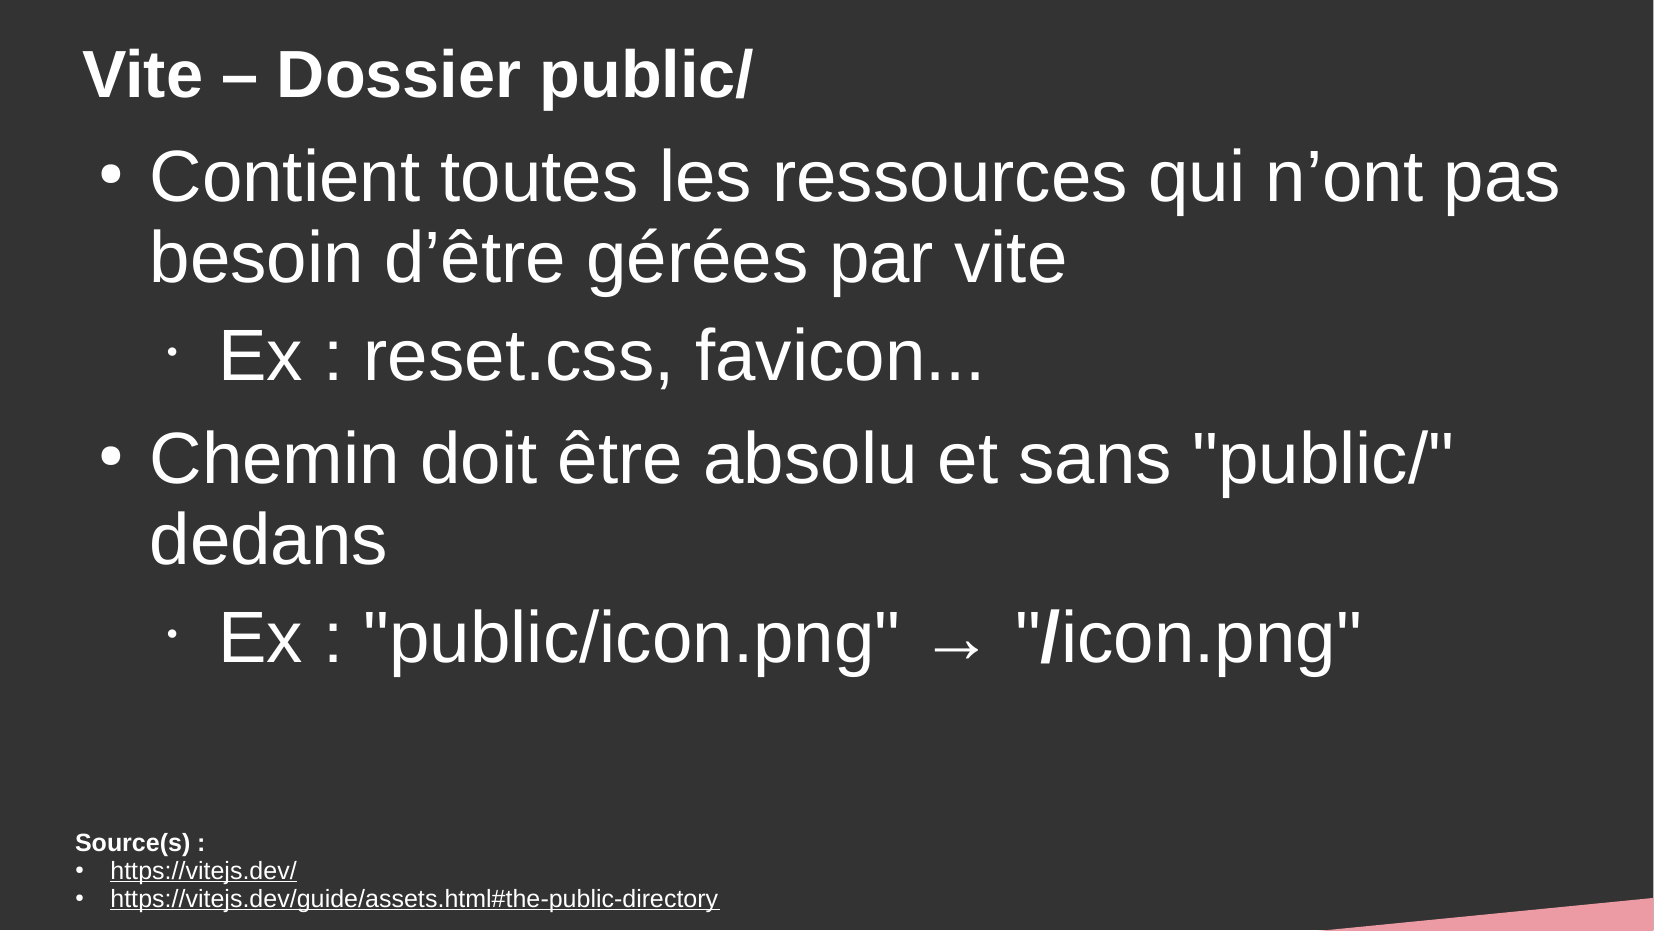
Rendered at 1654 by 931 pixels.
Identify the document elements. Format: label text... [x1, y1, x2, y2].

list Contient toutes les ressources qui n’ont pas besoin d’être gérées par vite Ex : reset.css, favicon... Chemin doit être absolu et sans "public/" dedans Ex : "public/icon.png" → "/icon.png" [80, 135, 1619, 680]
text_box [1546, 897, 1654, 931]
text_box Source(s) : https://vitejs.dev/ https://vitejs.dev/guide/assets.html#the-public-directory [60, 821, 1546, 931]
title Vite – Dossier public/ [82, 37, 1571, 112]
